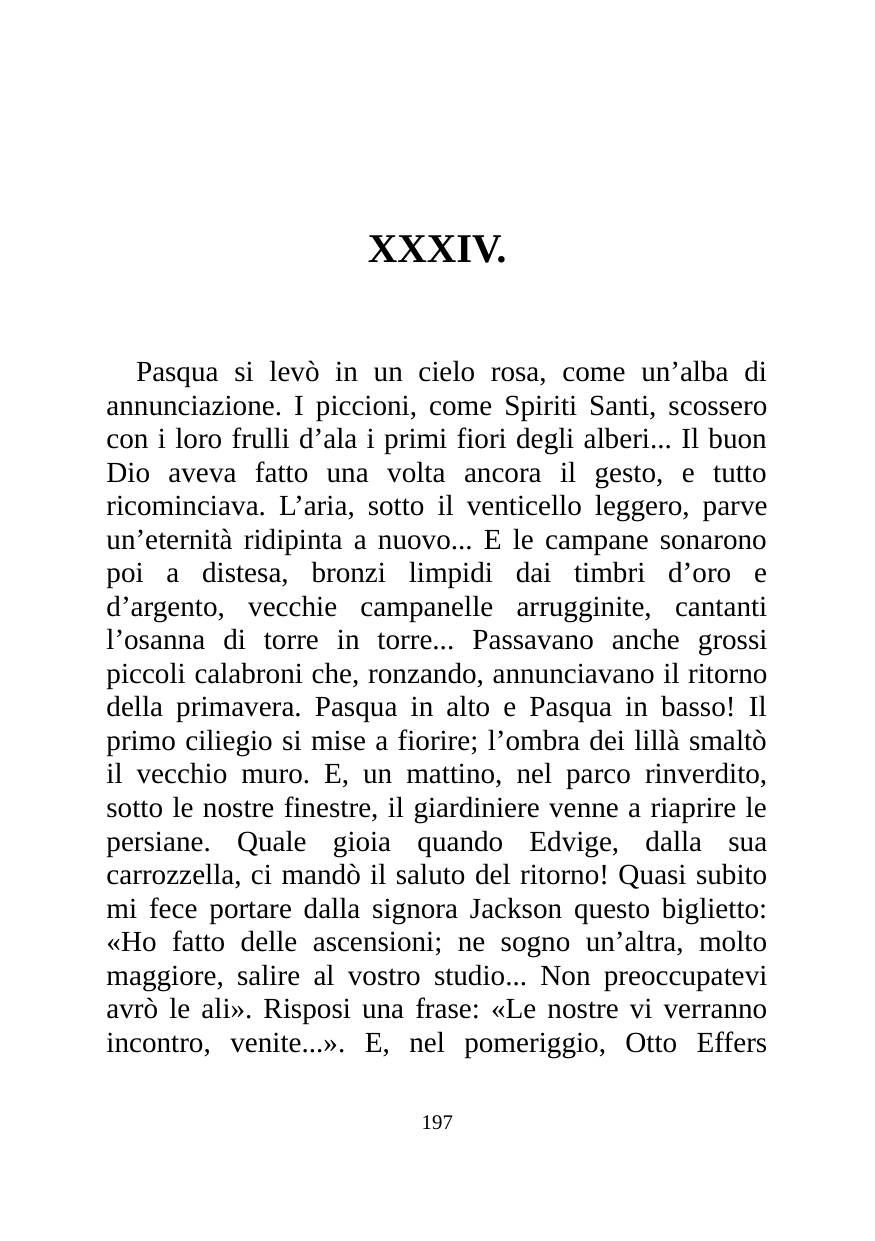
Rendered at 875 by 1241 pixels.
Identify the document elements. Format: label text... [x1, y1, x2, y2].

text Pasqua si levò in un cielo rosa, come un’alba di annunciazione. I piccioni, come Spiriti Santi, scossero con i loro frulli d’ala i primi fiori degli alberi... Il buon Dio aveva fatto una volta ancora il gesto, e tutto ricominciava. L’aria, sotto il venticello leggero, parve un’eternità ridipinta a nuovo... E le campane sonarono poi a distesa, bronzi limpidi dai timbri d’oro e d’argento, vecchie campanelle arrugginite, cantanti l’osanna di torre in torre... Passavano anche grossi piccoli calabroni che, ronzando, annunciavano il ritorno della primavera. Pasqua in alto e Pasqua in basso! Il primo ciliegio si mise a fiorire; l’ombra dei lillà smaltò il vecchio muro. E, un mattino, nel parco rinverdito, sotto le nostre finestre, il giardiniere venne a riaprire le persiane. Quale gioia quando Edvige, dalla sua carrozzella, ci mandò il saluto del ritorno! Quasi subito mi fece portare dalla signora Jackson questo biglietto: «Ho fatto delle ascensioni; ne sogno un’altra, molto maggiore, salire al vostro studio... Non preoccupatevi avrò le ali». Risposi una frase: «Le nostre vi verranno incontro, venite...». E, nel pomeriggio, Otto Effers [106, 354, 768, 1058]
subtitle XXXIV. [106, 224, 768, 271]
